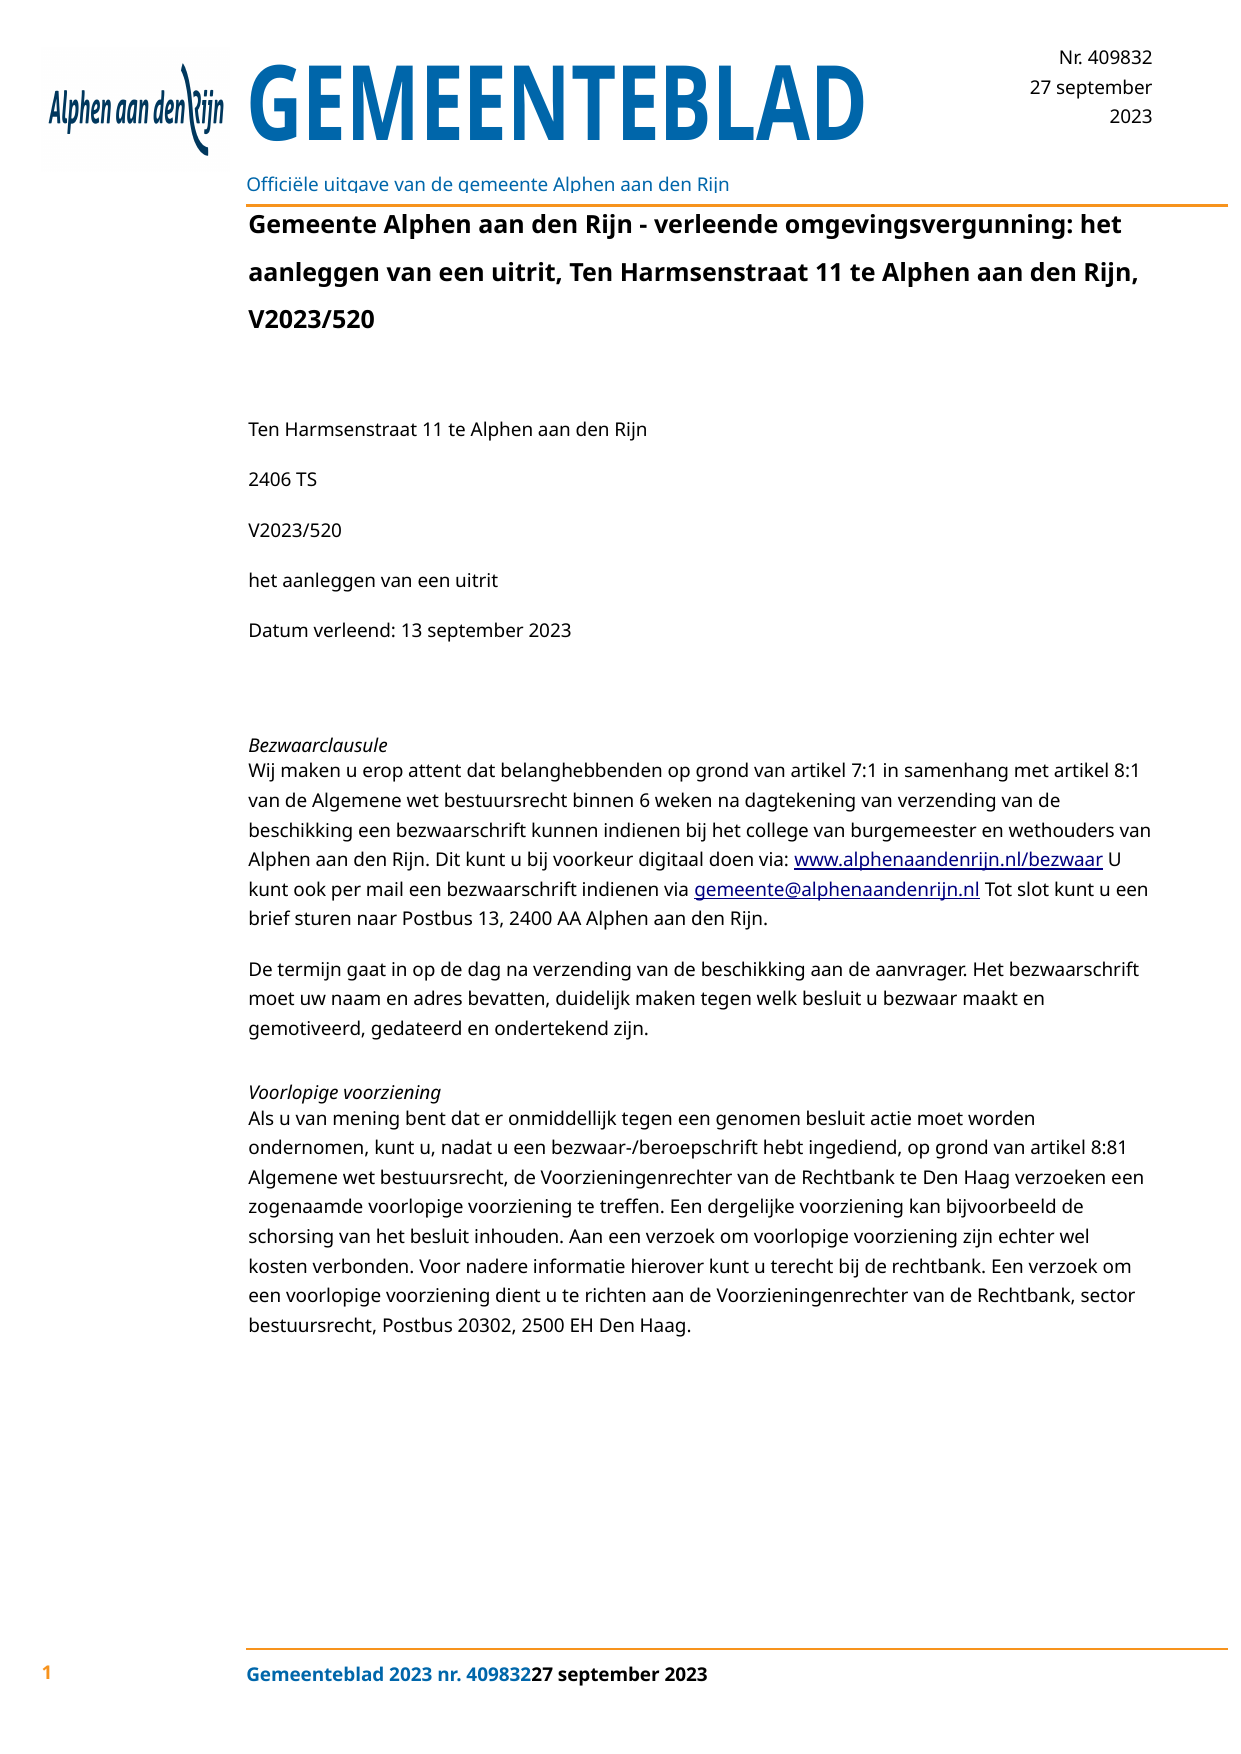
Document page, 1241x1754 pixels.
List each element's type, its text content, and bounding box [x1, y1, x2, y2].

text het aanleggen van een uitrit [248, 567, 1152, 593]
text Gemeente Alphen aan den Rijn - verleende omgevingsvergunning: het aanleggen van een uitrit, Ten Harmsenstraat 11 te Alphen aan den Rijn, V2023/520 [248, 207, 1152, 336]
picture [41, 47, 231, 172]
text Datum verleend: 13 september 2023 [248, 618, 1152, 643]
text 2406 TS [248, 466, 1152, 492]
text Wij maken u erop attent dat belanghebbenden op grond van artikel 7:1 in samenhang met artikel 8:1 van de Algemene wet bestuursrecht binnen 6 weken na dagtekening van verzending van de beschikking een bezwaarschrift kunnen indienen bij het college van burgemeester en wethouders van Alphen aan den Rijn. Dit kunt u bij voorkeur digitaal doen via: www.alphenaandenrijn.nl/bezwaar U kunt ook per mail een bezwaarschrift indienen via gemeente@alphenaandenrijn.nl Tot slot kunt u een brief sturen naar Postbus 13, 2400 AA Alphen aan den Rijn. [248, 758, 1152, 931]
text Ten Harmsenstraat 11 te Alphen aan den Rijn [248, 416, 1152, 442]
text Bezwaarclausule [248, 732, 1152, 758]
text De termijn gaat in op de dag na verzending van de beschikking aan de aanvrager. Het bezwaarschrift moet uw naam en adres bevatten, duidelijk maken tegen welk besluit u bezwaar maakt en gemotiveerd, gedateerd en ondertekend zijn. [248, 956, 1152, 1041]
text V2023/520 [248, 517, 1152, 542]
text Als u van mening bent dat er onmiddellijk tegen een genomen besluit actie moet worden ondernomen, kunt u, nadat u een bezwaar-/beroepschrift hebt ingediend, op grond van artikel 8:81 Algemene wet bestuursrecht, de Voorzieningenrechter van de Rechtbank te Den Haag verzoeken een zogenaamde voorlopige voorziening te treffen. Een dergelijke voorziening kan bijvoorbeeld de schorsing van het besluit inhouden. Aan een verzoek om voorlopige voorziening zijn echter wel kosten verbonden. Voor nadere informatie hierover kunt u terecht bij de rechtbank. Een verzoek om een voorlopige voorziening dient u te richten aan de Voorzieningenrechter van de Rechtbank, sector bestuursrecht, Postbus 20302, 2500 EH Den Haag. [248, 1105, 1152, 1338]
text Voorlopige voorziening [248, 1079, 1152, 1105]
